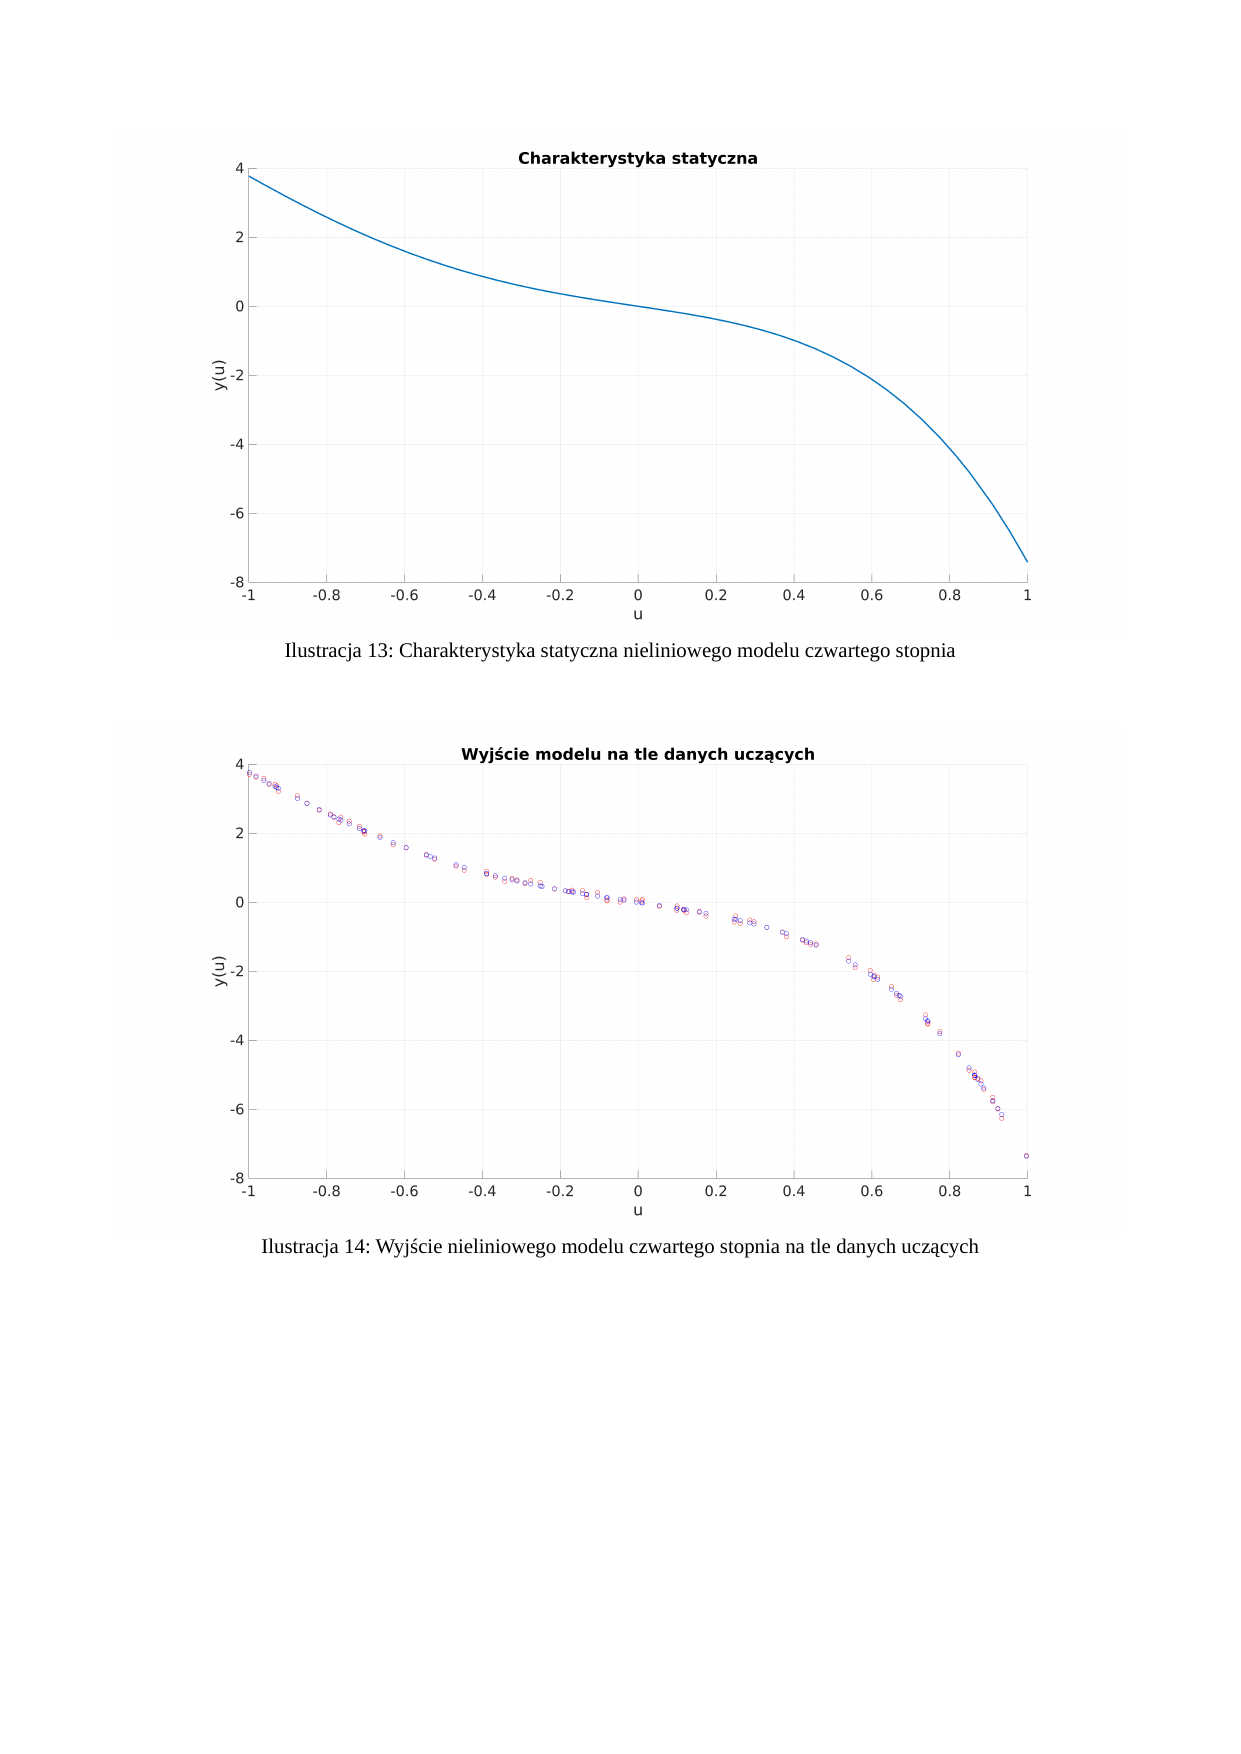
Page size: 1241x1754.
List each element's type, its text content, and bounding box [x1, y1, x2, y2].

text Ilustracja 13: Charakterystyka statyczna nieliniowego modelu czwartego stopnia [118, 638, 1122, 662]
picture [118, 727, 1123, 1234]
text Ilustracja 14: Wyjście nieliniowego modelu czwartego stopnia na tle danych uczących [118, 1234, 1122, 1258]
picture [118, 130, 1123, 638]
